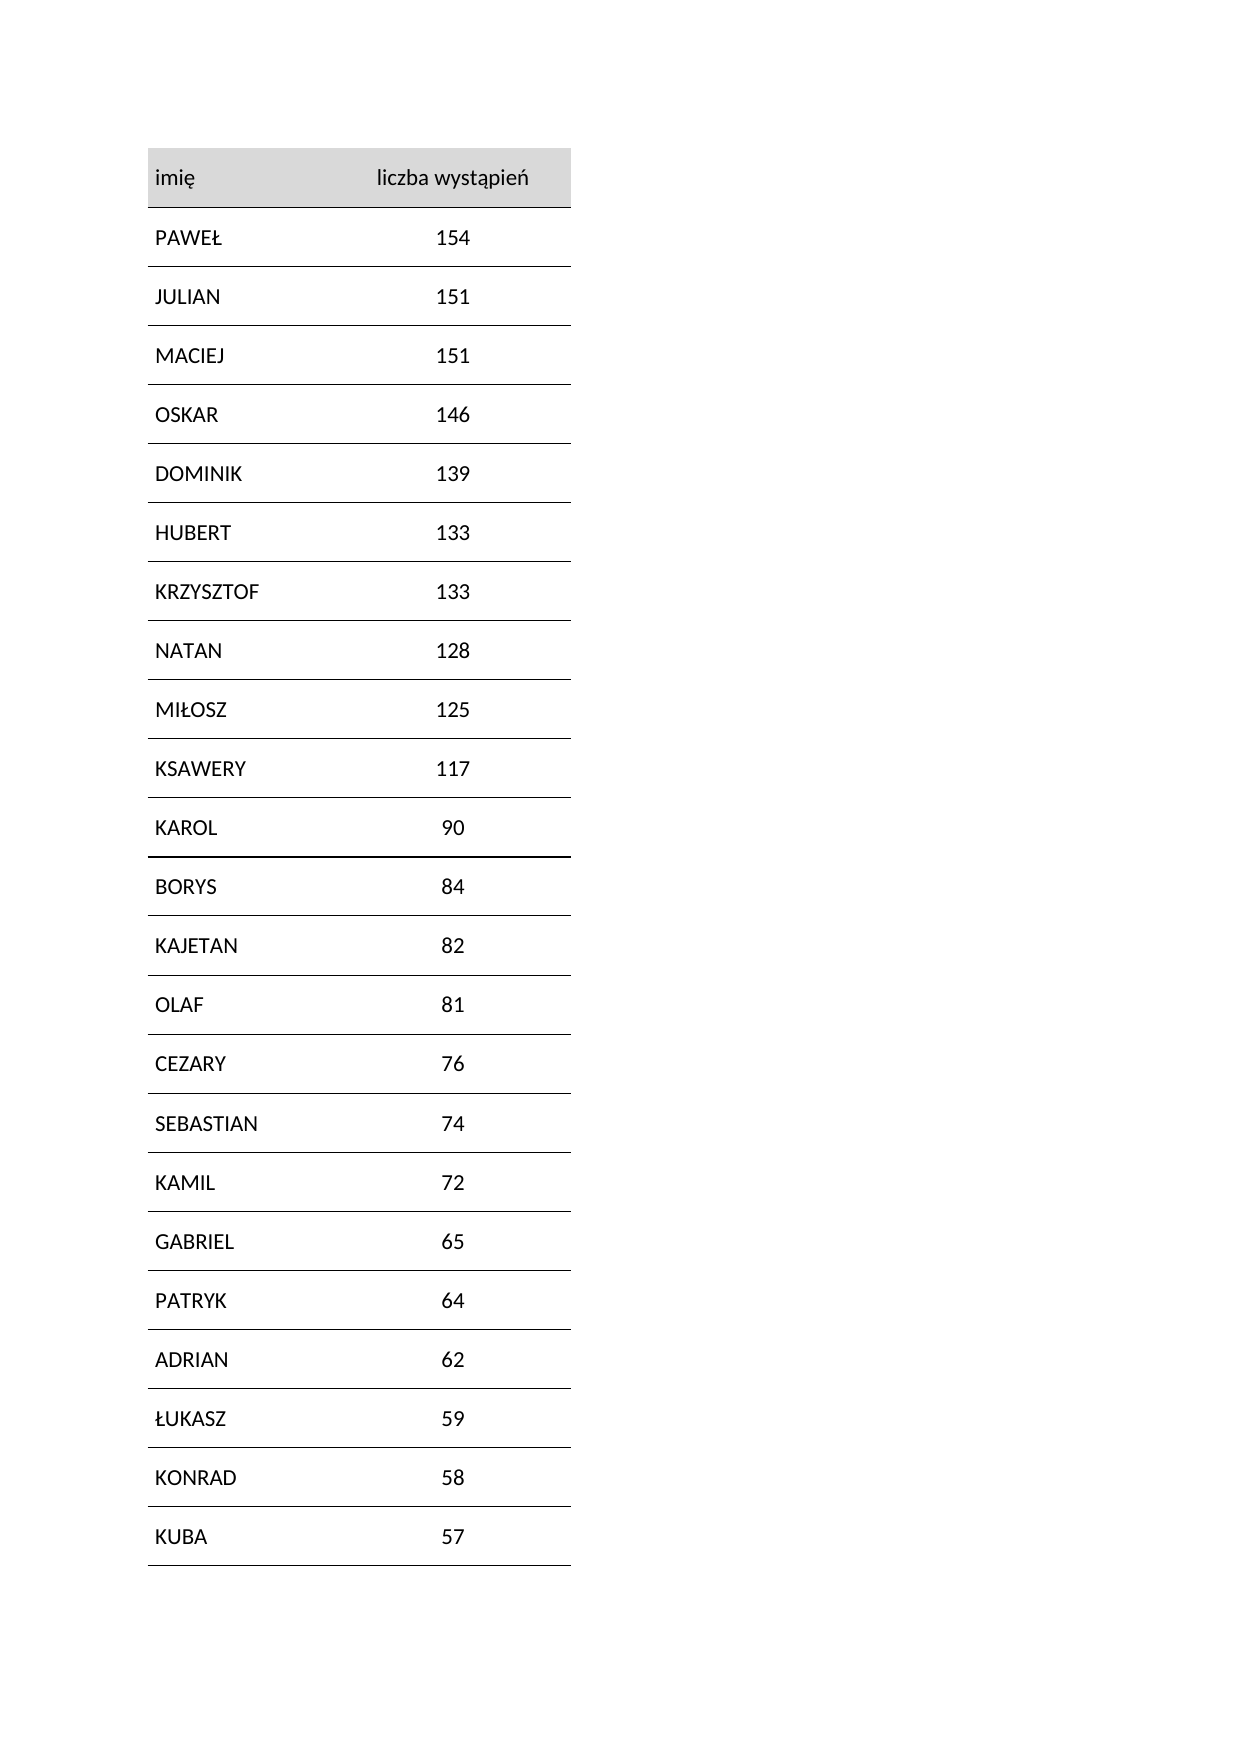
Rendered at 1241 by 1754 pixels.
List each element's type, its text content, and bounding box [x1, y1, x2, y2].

table_cell BORYS [148, 858, 335, 915]
table_cell MACIEJ [148, 326, 335, 384]
table_cell JULIAN [148, 267, 335, 325]
table_cell 151 [335, 326, 571, 384]
table_cell 82 [335, 916, 571, 974]
table_header imię [148, 148, 335, 207]
table_cell NATAN [148, 621, 335, 679]
table_cell KSAWERY [148, 739, 335, 797]
table_cell ŁUKASZ [148, 1389, 335, 1447]
table_cell SEBASTIAN [148, 1094, 335, 1152]
table_cell PATRYK [148, 1271, 335, 1329]
table_cell KONRAD [148, 1448, 335, 1506]
table_cell CEZARY [148, 1035, 335, 1093]
table_cell 57 [335, 1507, 571, 1565]
table_cell MIŁOSZ [148, 680, 335, 738]
table_cell OLAF [148, 976, 335, 1033]
table_header liczba wystąpień [335, 148, 571, 207]
table_cell 146 [335, 385, 571, 443]
table_cell DOMINIK [148, 444, 335, 502]
table_cell 90 [335, 798, 571, 856]
table_cell 65 [335, 1212, 571, 1270]
table_cell 154 [335, 208, 571, 266]
table_cell KAMIL [148, 1153, 335, 1211]
table_cell KAROL [148, 798, 335, 856]
table_cell 72 [335, 1153, 571, 1211]
table_cell 139 [335, 444, 571, 502]
table_cell PAWEŁ [148, 208, 335, 266]
table_cell 128 [335, 621, 571, 679]
table_cell 84 [335, 858, 571, 915]
table_cell GABRIEL [148, 1212, 335, 1270]
table_cell KAJETAN [148, 916, 335, 974]
table_cell 62 [335, 1330, 571, 1388]
table_cell 59 [335, 1389, 571, 1447]
table_cell 64 [335, 1271, 571, 1329]
table_cell 151 [335, 267, 571, 325]
table_cell KRZYSZTOF [148, 562, 335, 620]
table_cell 133 [335, 503, 571, 561]
table_cell KUBA [148, 1507, 335, 1565]
table_cell HUBERT [148, 503, 335, 561]
table_cell 81 [335, 976, 571, 1033]
table_cell 117 [335, 739, 571, 797]
table_cell 58 [335, 1448, 571, 1506]
table_cell 133 [335, 562, 571, 620]
table_cell 76 [335, 1035, 571, 1093]
table_cell 125 [335, 680, 571, 738]
table_cell OSKAR [148, 385, 335, 443]
table_cell 74 [335, 1094, 571, 1152]
table_cell ADRIAN [148, 1330, 335, 1388]
